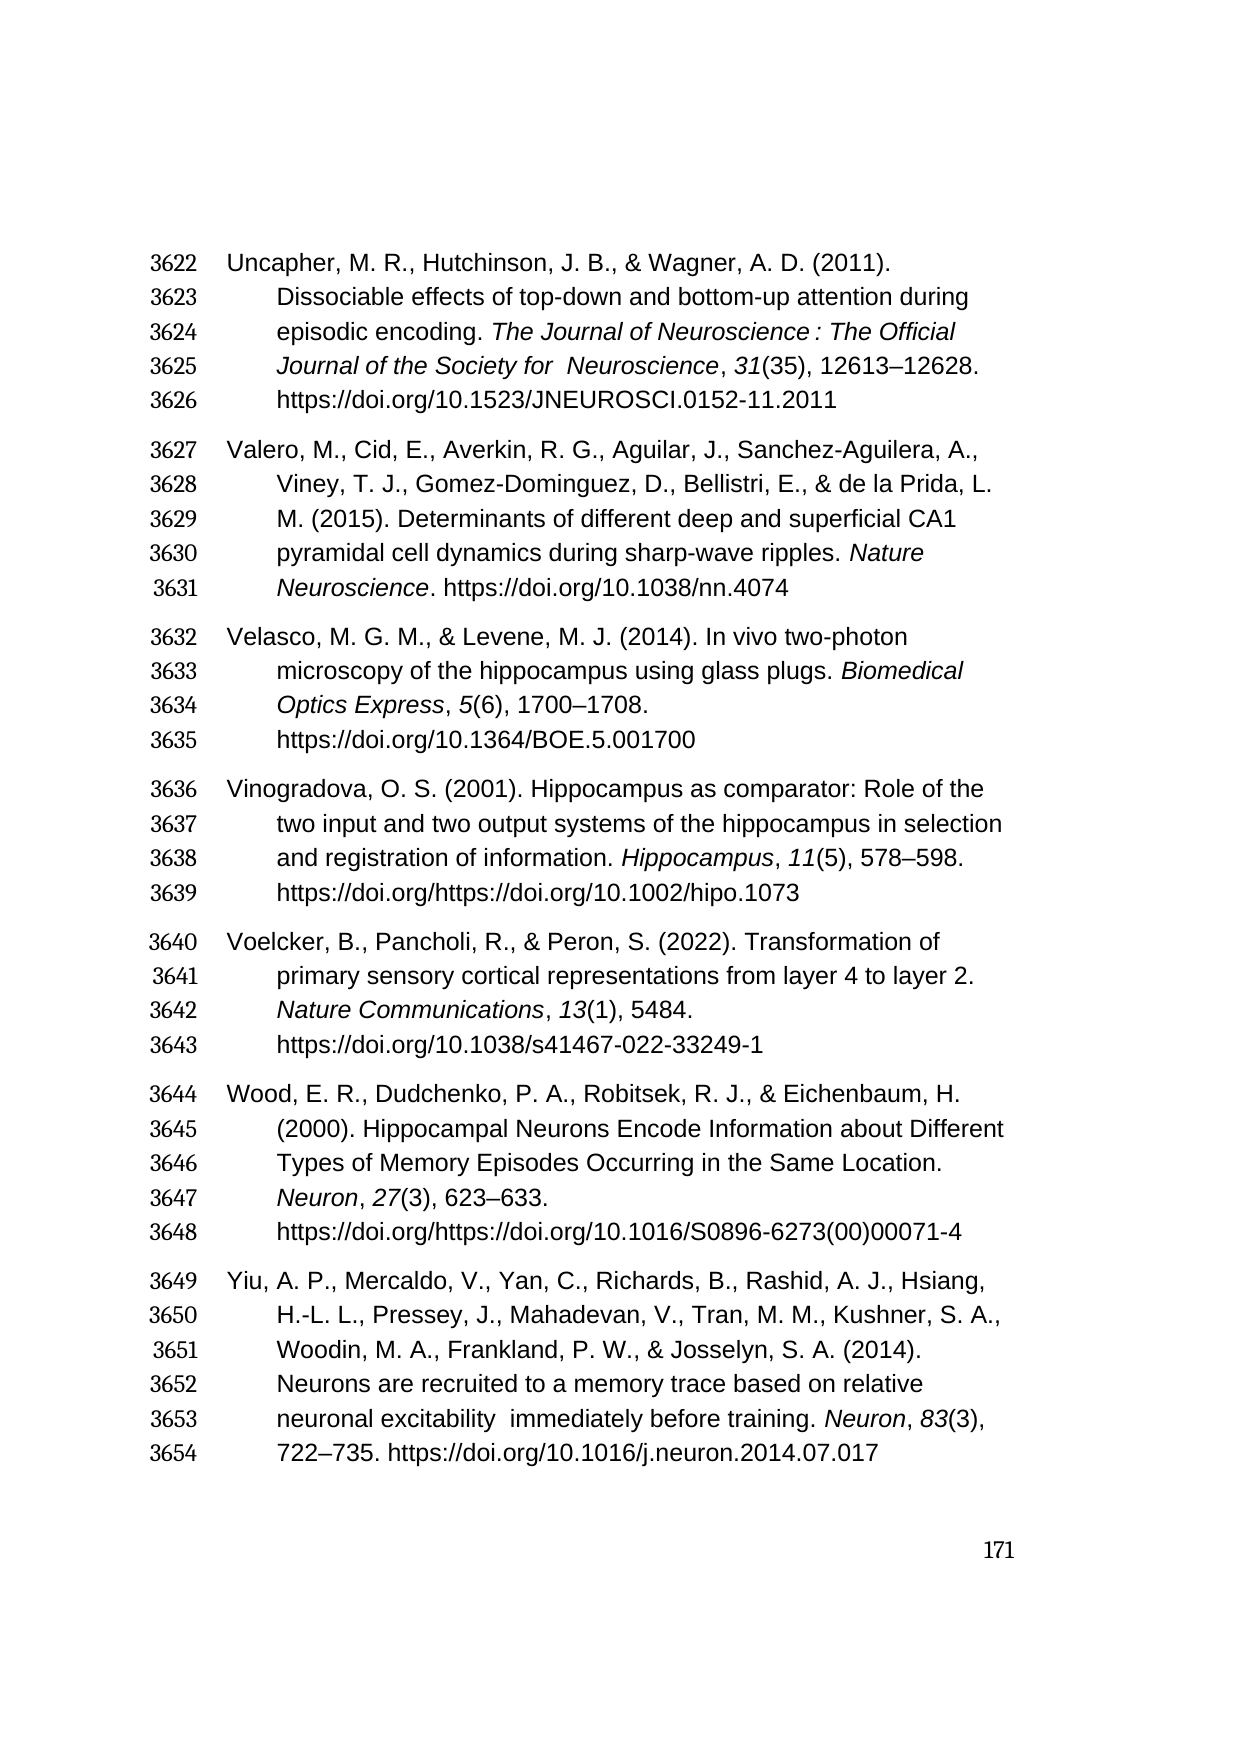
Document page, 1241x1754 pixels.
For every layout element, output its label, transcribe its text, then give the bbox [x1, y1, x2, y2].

text Wood, E. R., Dudchenko, P. A., Robitsek, R. J., & Eichenbaum, H. (2000). Hippocampal Neurons Encode Information about Different Types of Memory Episodes Occurring in the Same Location. Neuron, 27(3), 623–633. https://doi.org/https://doi.org/10.1016/S0896-6273(00)00071-4 [226, 1079, 1014, 1246]
text Velasco, M. G. M., & Levene, M. J. (2014). In vivo two-photon microscopy of the hippocampus using glass plugs. Biomedical Optics Express, 5(6), 1700–1708. https://doi.org/10.1364/BOE.5.001700 [226, 622, 1014, 754]
text Voelcker, B., Pancholi, R., & Peron, S. (2022). Transformation of primary sensory cortical representations from layer 4 to layer 2. Nature Communications, 13(1), 5484. https://doi.org/10.1038/s41467-022-33249-1 [226, 927, 1014, 1059]
text Valero, M., Cid, E., Averkin, R. G., Aguilar, J., Sanchez-Aguilera, A., Viney, T. J., Gomez-Dominguez, D., Bellistri, E., & de la Prida, L. M. (2015). Determinants of different deep and superficial CA1 pyramidal cell dynamics during sharp-wave ripples. Nature Neuroscience. https://doi.org/10.1038/nn.4074 [226, 434, 1014, 601]
text Vinogradova, O. S. (2001). Hippocampus as comparator: Role of the two input and two output systems of the hippocampus in selection and registration of information. Hippocampus, 11(5), 578–598. https://doi.org/https://doi.org/10.1002/hipo.1073 [226, 774, 1014, 906]
text Yiu, A. P., Mercaldo, V., Yan, C., Richards, B., Rashid, A. J., Hsiang, H.-L. L., Pressey, J., Mahadevan, V., Tran, M. M., Kushner, S. A., Woodin, M. A., Frankland, P. W., & Josselyn, S. A. (2014). Neurons are recruited to a memory trace based on relative neuronal excitability immediately before training. Neuron, 83(3), 722–735. https://doi.org/10.1016/j.neuron.2014.07.017 [226, 1266, 1014, 1467]
text Uncapher, M. R., Hutchinson, J. B., & Wagner, A. D. (2011). Dissociable effects of top-down and bottom-up attention during episodic encoding. The Journal of Neuroscience : The Official Journal of the Society for Neuroscience, 31(35), 12613–12628. https://doi.org/10.1523/JNEUROSCI.0152-11.2011 [226, 248, 1014, 414]
